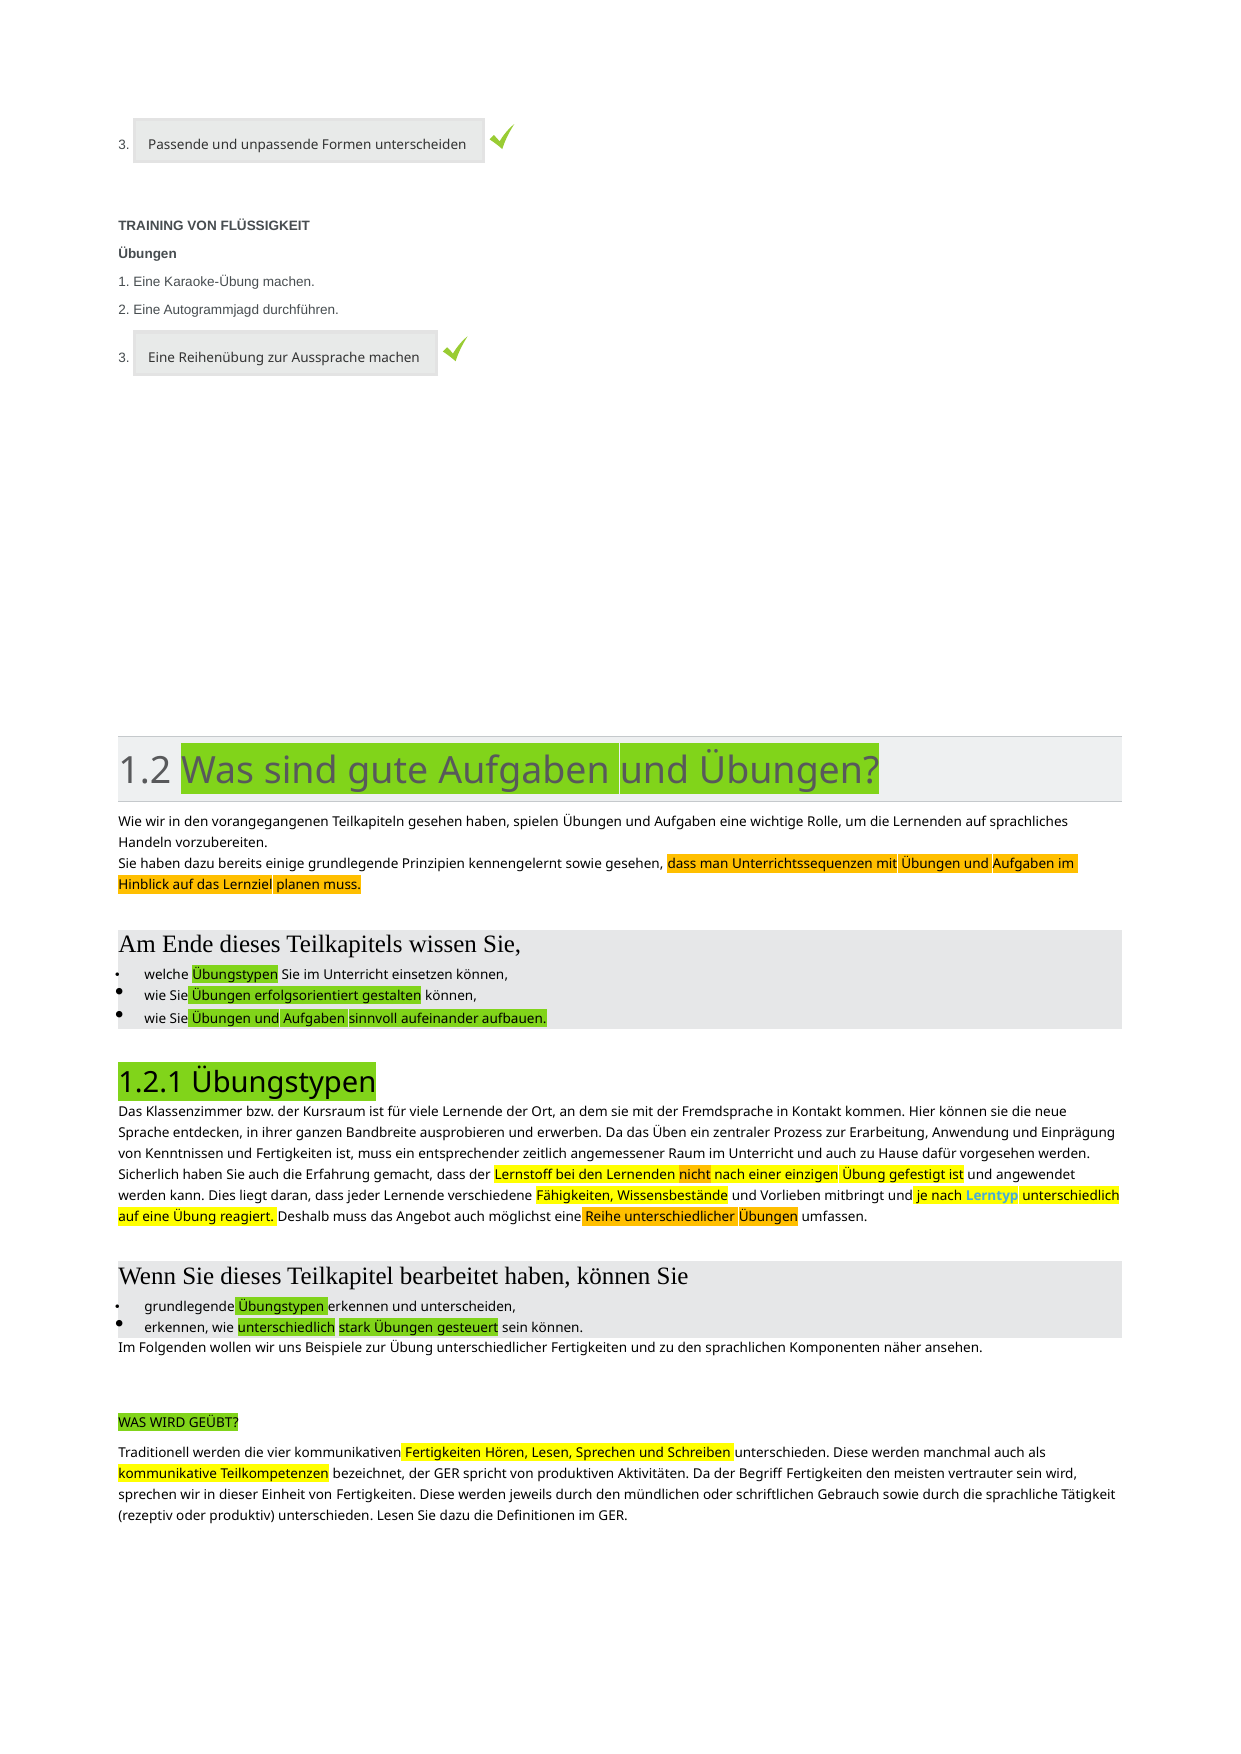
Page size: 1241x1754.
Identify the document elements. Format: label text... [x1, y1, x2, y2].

text Traditionell werden die vier kommunikativen Fertigkeiten Hören, Lesen, Sprechen und Schreiben unterschieden. Diese werden manchmal auch als kommunikative Teilkompetenzen bezeichnet, der GER spricht von produktiven Aktivitäten. Da der Begriff Fertigkeiten den meisten vertrauter sein wird, sprechen wir in dieser Einheit von Fertigkeiten. Diese werden jeweils durch den mündlichen oder schriftlichen Gebrauch sowie durch die sprachliche Tätigkeit (rezeptiv oder produktiv) unterschieden. Lesen Sie dazu die Definitionen im GER. [118, 1443, 1122, 1525]
subtitle 1.2 Was sind gute Aufgaben und Übungen? [118, 737, 1122, 801]
text 1. Eine Karaoke-Übung machen. [118, 274, 1122, 289]
list erkennen, wie unterschiedlich stark Übungen gesteuert sein können. [118, 1315, 1122, 1338]
text Sie haben dazu bereits einige grundlegende Prinzipien kennengelernt sowie gesehen, dass man Unterrichtssequenzen mit Übungen und Aufgaben im Hinblick auf das Lernziel planen muss. [118, 854, 1122, 894]
text 2. Eine Autogrammjagd durchführen. [118, 302, 1122, 318]
text 3. [118, 330, 133, 376]
text Wenn Sie dieses Teilkapitel bearbeitet haben, können Sie [118, 1261, 1122, 1290]
subtitle 1.2.1 Übungstypen [118, 1062, 1122, 1101]
subtitle WAS WIRD GEÜBT? [118, 1413, 1122, 1431]
text Wie wir in den vorangegangenen Teilkapiteln gesehen haben, spielen Übungen und Aufgaben eine wichtige Rolle, um die Lernenden auf sprachliches Handeln vorzubereiten. [118, 812, 1122, 851]
list wie Sie Übungen und Aufgaben sinnvoll aufeinander aufbauen. [118, 1006, 1122, 1029]
text [438, 330, 1122, 376]
list grundlegende Übungstypen erkennen und unterscheiden, [118, 1294, 1122, 1315]
text Passende und unpassende Formen unterscheiden [136, 121, 482, 160]
text Eine Reihenübung zur Aussprache machen [136, 334, 435, 373]
text TRAINING VON FLÜSSIGKEIT [118, 217, 1122, 233]
text 3. [118, 118, 133, 163]
text Das Klassenzimmer bzw. der Kursraum ist für viele Lernende der Ort, an dem sie mit der Fremdsprache in Kontakt kommen. Hier können sie die neue Sprache entdecken, in ihrer ganzen Bandbreite ausprobieren und erwerben. Da das Üben ein zentraler Prozess zur Erarbeitung, Anwendung und Einprägung von Kenntnissen und Fertigkeiten ist, muss ein entsprechender zeitlich angemessener Raum im Unterricht und auch zu Hause dafür vorgesehen werden. Sicherlich haben Sie auch die Erfahrung gemacht, dass der Lernstoff bei den Lernenden nicht nach einer einzigen Übung gefestigt ist und angewendet werden kann. Dies liegt daran, dass jeder Lernende verschiedene Fähigkeiten, Wissensbestände und Vorlieben mitbringt und je nach Lerntyp unterschiedlich auf eine Übung reagiert. Deshalb muss das Angebot auch möglichst eine Reihe unterschiedlicher Übungen umfassen. [118, 1101, 1122, 1226]
text [485, 118, 1122, 163]
list wie Sie Übungen erfolgsorientiert gestalten können, [118, 983, 1122, 1006]
list welche Übungstypen Sie im Unterricht einsetzen können, [118, 962, 1122, 983]
text Übungen [118, 246, 1122, 261]
text Am Ende dieses Teilkapitels wissen Sie, [118, 929, 1122, 958]
text Im Folgenden wollen wir uns Beispiele zur Übung unterschiedlicher Fertigkeiten und zu den sprachlichen Komponenten näher ansehen. [118, 1338, 1122, 1356]
